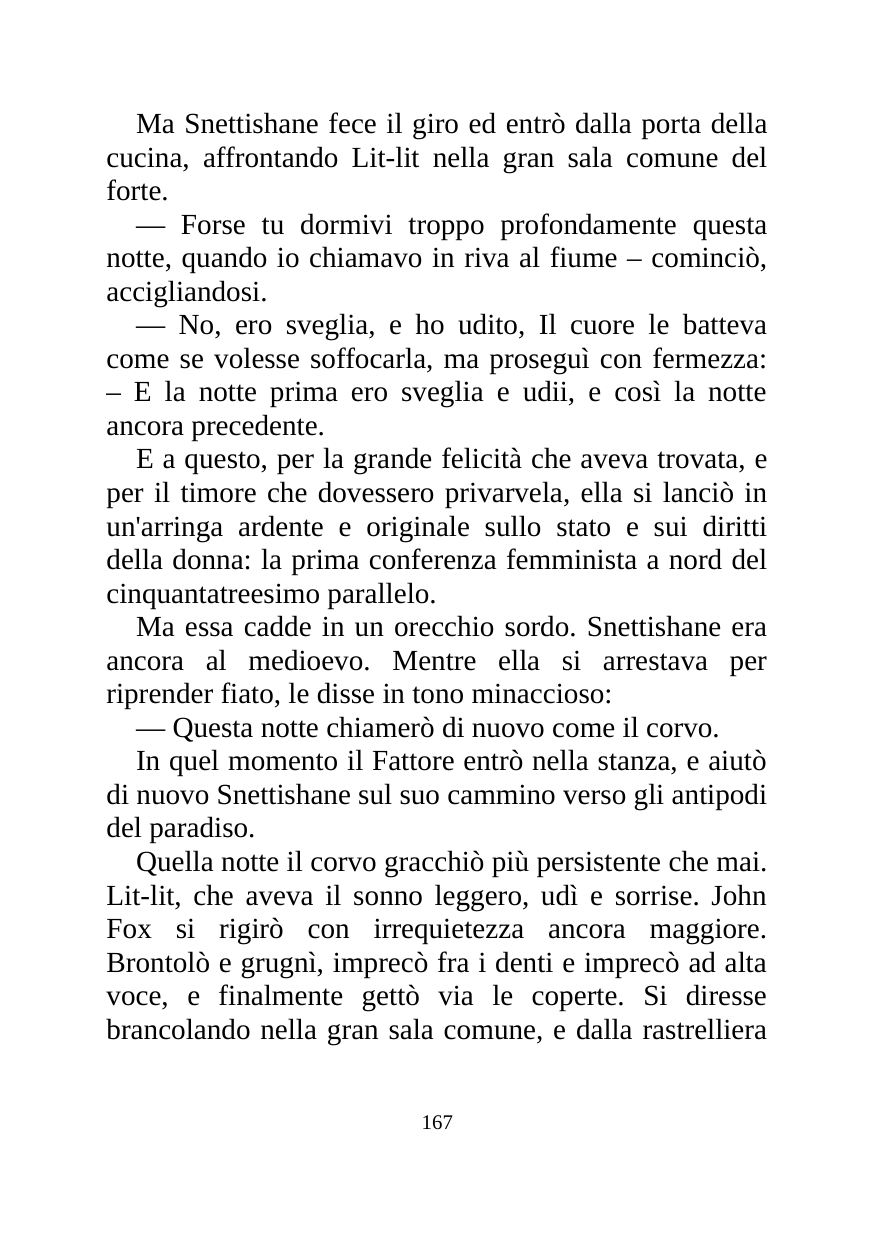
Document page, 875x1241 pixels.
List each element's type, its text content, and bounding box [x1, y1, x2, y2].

text — Questa notte chiamerò di nuovo come il corvo. [106, 710, 768, 743]
text Quella notte il corvo gracchiò più persistente che mai. Lit-lit, che aveva il sonno leggero, udì e sorrise. John Fox si rigirò con irrequietezza ancora maggiore. Brontolò e grugnì, imprecò fra i denti e imprecò ad alta voce, e finalmente gettò via le coperte. Si diresse brancolando nella gran sala comune, e dalla rastrelliera [106, 844, 768, 1045]
text — Forse tu dormivi troppo profondamente questa notte, quando io chiamavo in riva al fiume – cominciò, accigliandosi. [106, 207, 768, 307]
text — No, ero sveglia, e ho udito, Il cuore le batteva come se volesse soffocarla, ma proseguì con fermezza: – E la notte prima ero sveglia e udii, e così la notte ancora precedente. [106, 307, 768, 442]
text In quel momento il Fattore entrò nella stanza, e aiutò di nuovo Snettishane sul suo cammino verso gli antipodi del paradiso. [106, 743, 768, 844]
text E a questo, per la grande felicità che aveva trovata, e per il timore che dovessero privarvela, ella si lanciò in un'arringa ardente e originale sullo stato e sui diritti della donna: la prima conferenza femminista a nord del cinquantatreesimo parallelo. [106, 442, 768, 609]
text Ma essa cadde in un orecchio sordo. Snettishane era ancora al medioevo. Mentre ella si arrestava per riprender fiato, le disse in tono minaccioso: [106, 609, 768, 710]
text Ma Snettishane fece il giro ed entrò dalla porta della cucina, affrontando Lit-lit nella gran sala comune del forte. [106, 106, 768, 207]
